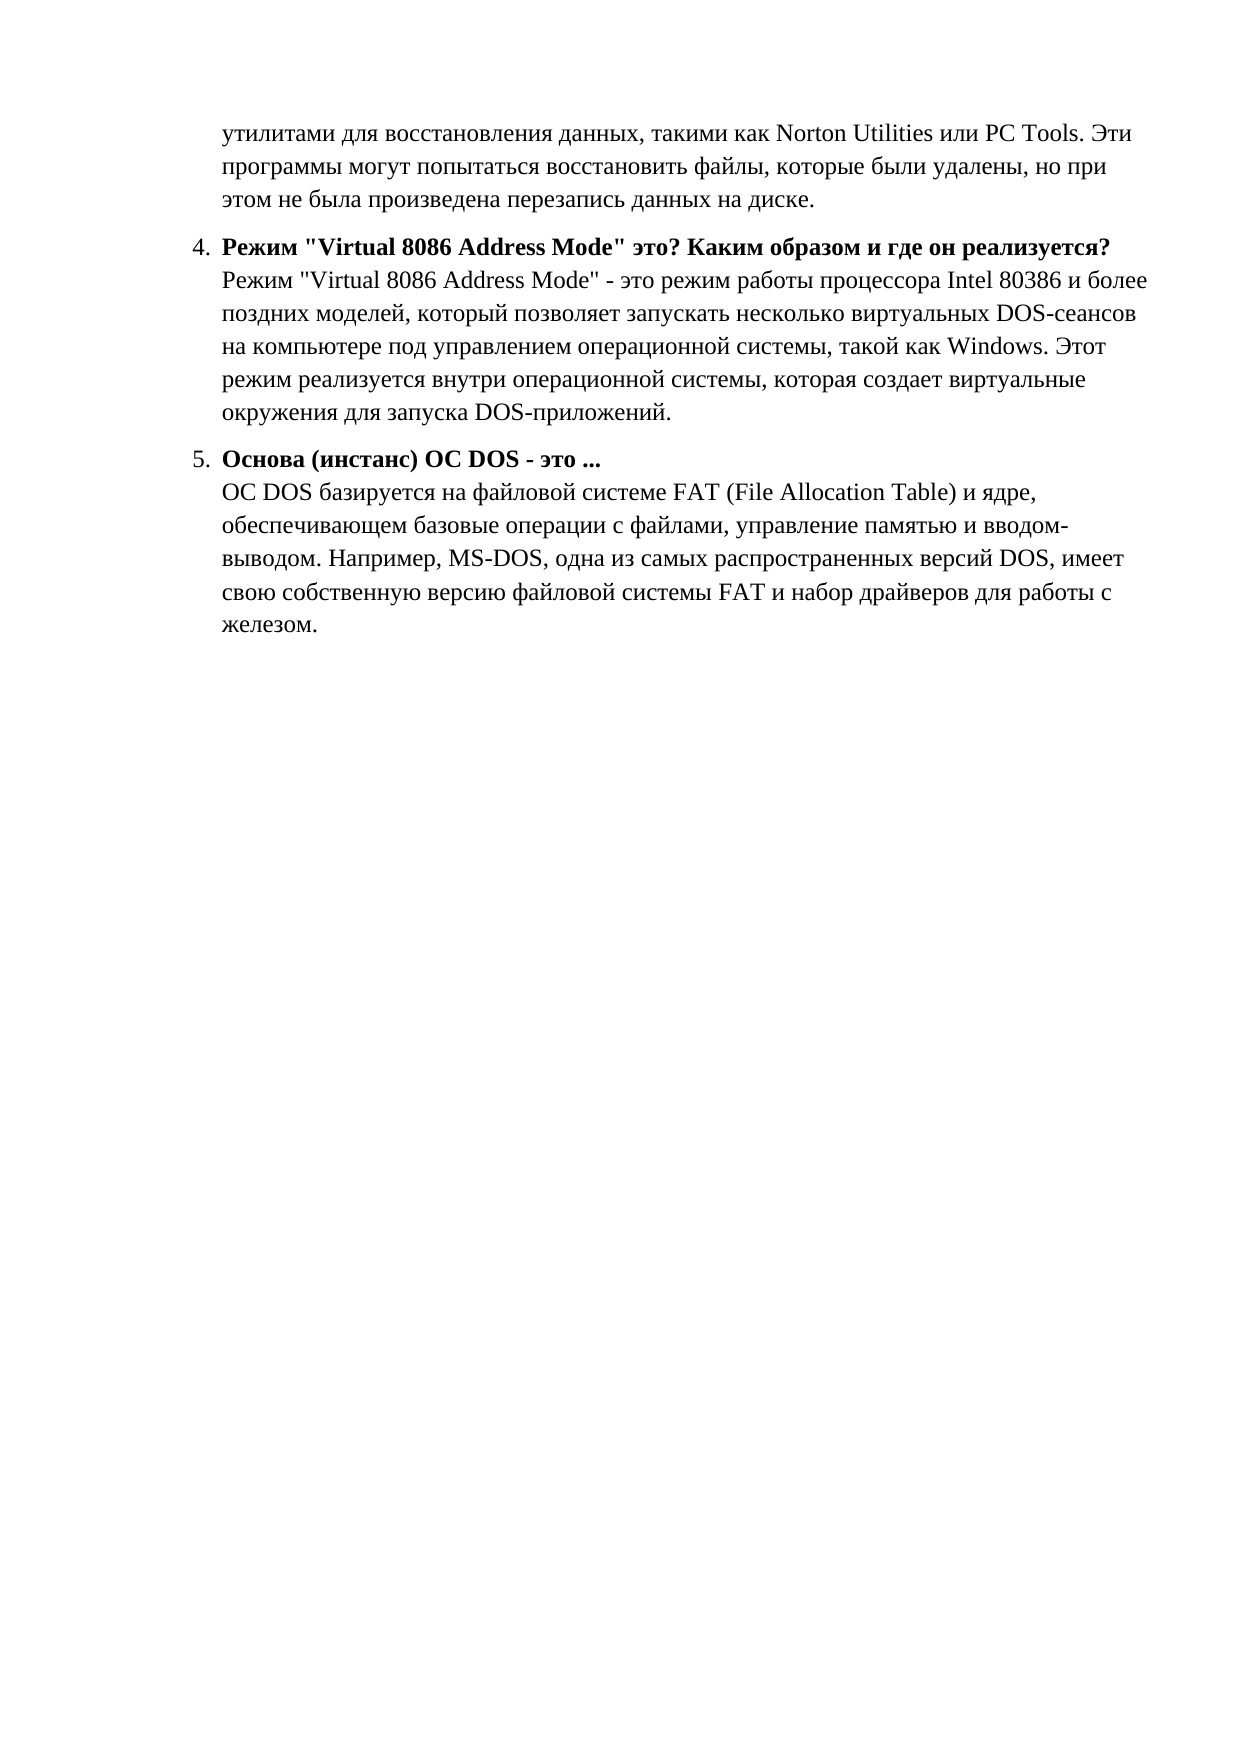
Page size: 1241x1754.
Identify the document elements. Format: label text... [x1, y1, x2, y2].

list Режим "Virtual 8086 Address Mode" это? Каким образом и где он реализуется? Режим "Virtual 8086 Address Mode" - это режим работы процессора Intel 80386 и более поздних моделей, который позволяет запускать несколько виртуальных DOS-сеансов на компьютере под управлением операционной системы, такой как Windows. Этот режим реализуется внутри операционной системы, которая создает виртуальные окружения для запуска DOS-приложений. [192, 232, 1152, 426]
list утилитами для восстановления данных, такими как Norton Utilities или PC Tools. Эти программы могут попытаться восстановить файлы, которые были удалены, но при этом не была произведена перезапись данных на диске. [192, 118, 1152, 213]
list Основа (инстанс) ОС DOS - это ... ОС DOS базируется на файловой системе FAT (File Allocation Table) и ядре, обеспечивающем базовые операции с файлами, управление памятью и вводом-выводом. Например, MS-DOS, одна из самых распространенных версий DOS, имеет свою собственную версию файловой системы FAT и набор драйверов для работы с железом. [192, 444, 1152, 638]
